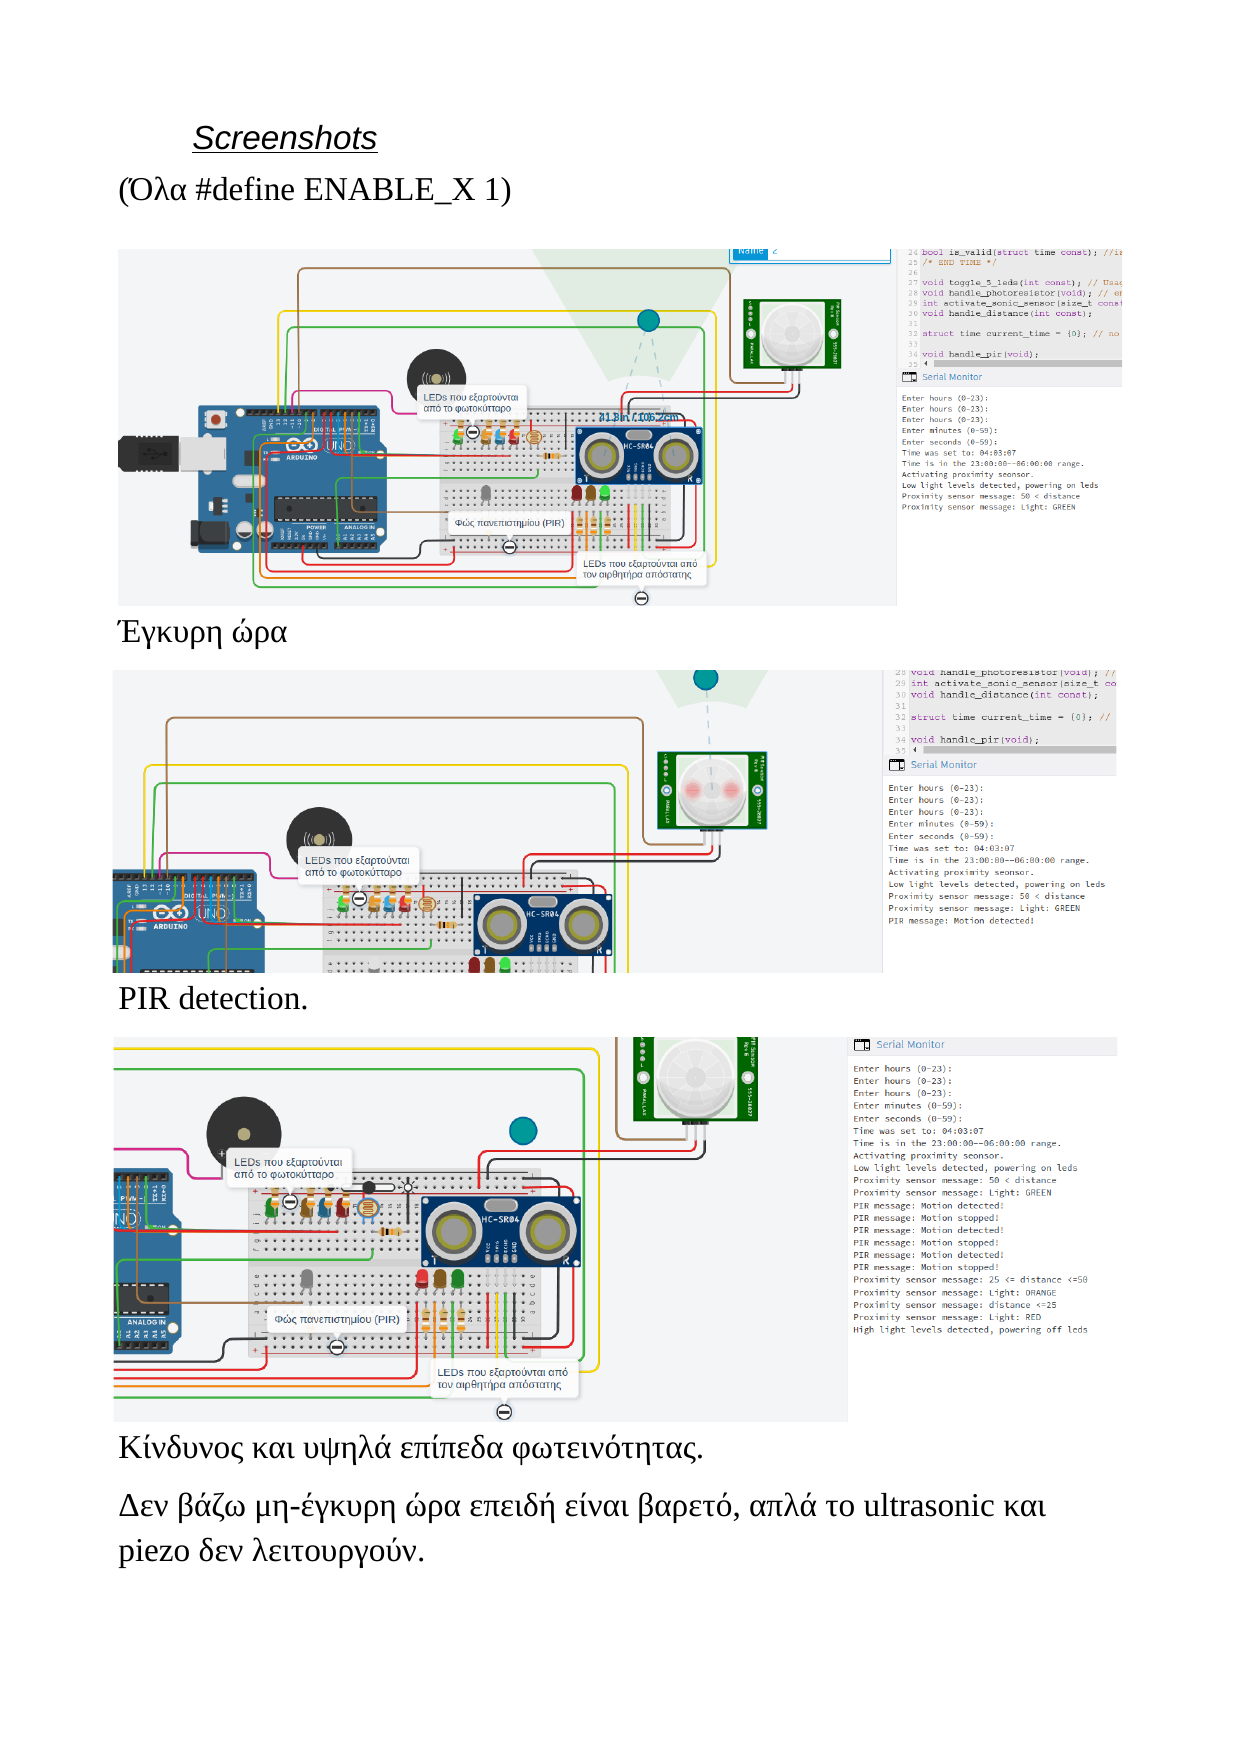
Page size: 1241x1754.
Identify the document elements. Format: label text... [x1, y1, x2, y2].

subtitle Screenshots [118, 118, 1122, 157]
picture [731, 249, 889, 262]
text Κίνδυνος και υψηλά επίπεδα φωτεινότητας. [118, 1422, 1122, 1465]
text Δεν βάζω μη-έγκυρη ώρα επειδή είναι βαρετό, απλά το ultrasonic και piezo δεν λειτουργούν. [118, 1486, 1122, 1568]
text [118, 228, 1122, 249]
picture [118, 249, 1123, 606]
text PIR detection. [118, 973, 1122, 1017]
text Έγκυρη ώρα [118, 606, 1122, 649]
picture [696, 670, 715, 687]
text (Όλα #define ENABLE_X 1) [118, 169, 1122, 207]
picture [112, 670, 1117, 973]
picture [113, 1037, 1118, 1422]
